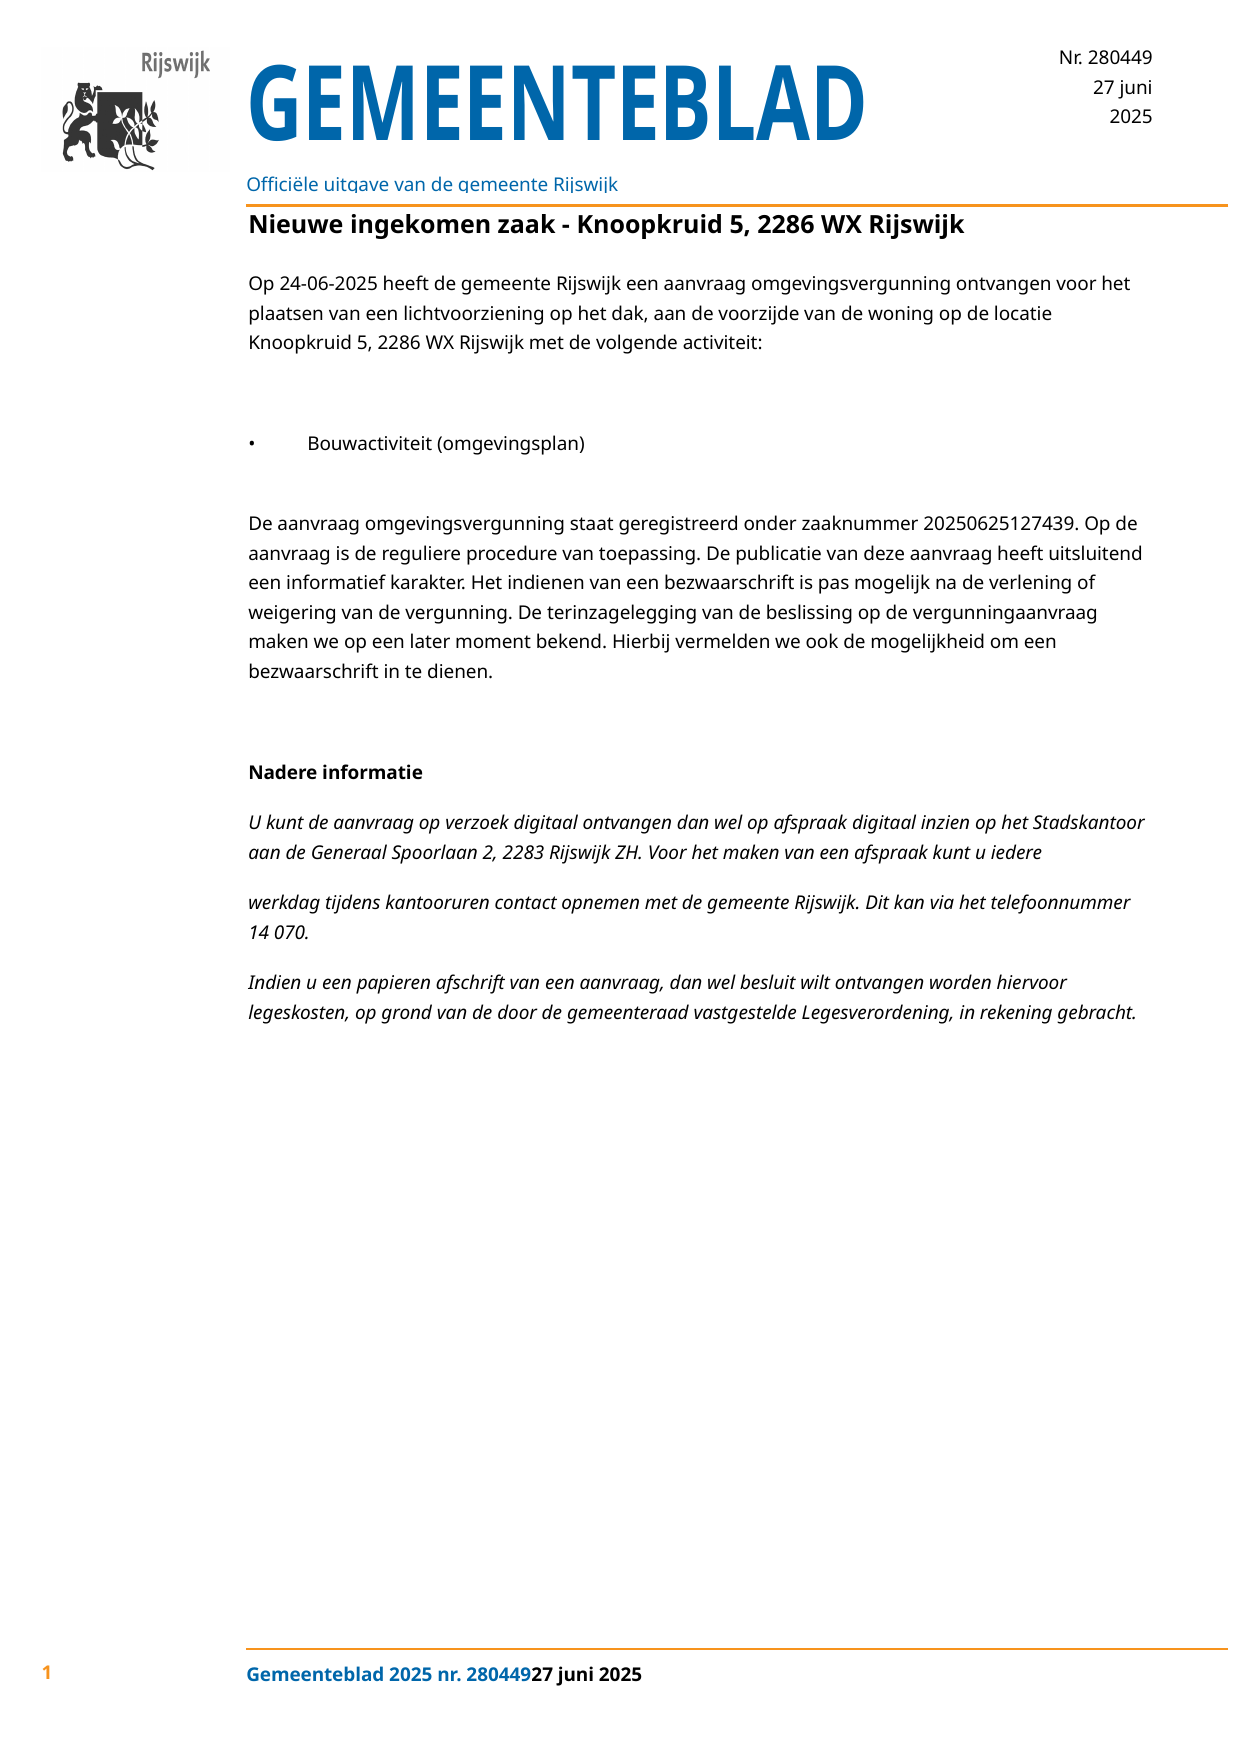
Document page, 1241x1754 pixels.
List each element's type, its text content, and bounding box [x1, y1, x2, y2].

list Bouwactiviteit (omgevingsplan) [248, 430, 1152, 456]
text Indien u een papieren afschrift van een aanvraag, dan wel besluit wilt ontvangen worden hiervoor legeskosten, op grond van de door de gemeenteraad vastgestelde Legesverordening, in rekening gebracht. [248, 969, 1152, 1025]
picture [41, 47, 231, 172]
text Nadere informatie [248, 759, 1152, 785]
text U kunt de aanvraag op verzoek digitaal ontvangen dan wel op afspraak digitaal inzien op het Stadskantoor aan de Generaal Spoorlaan 2, 2283 Rijswijk ZH. Voor het maken van een afspraak kunt u iedere [248, 809, 1152, 865]
text werkdag tijdens kantooruren contact opnemen met de gemeente Rijswijk. Dit kan via het telefoonnummer 14 070. [248, 889, 1152, 945]
text Nieuwe ingekomen zaak - Knoopkruid 5, 2286 WX Rijswijk [248, 207, 1152, 241]
text De aanvraag omgevingsvergunning staat geregistreerd onder zaaknummer 20250625127439. Op de aanvraag is de reguliere procedure van toepassing. De publicatie van deze aanvraag heeft uitsluitend een informatief karakter. Het indienen van een bezwaarschrift is pas mogelijk na de verlening of weigering van de vergunning. De terinzagelegging van de beslissing op de vergunningaanvraag maken we op een later moment bekend. Hierbij vermelden we ook de mogelijkheid om een bezwaarschrift in te dienen. [248, 510, 1152, 684]
text Op 24-06-2025 heeft de gemeente Rijswijk een aanvraag omgevingsvergunning ontvangen voor het plaatsen van een lichtvoorziening op het dak, aan de voorzijde van de woning op de locatie Knoopkruid 5, 2286 WX Rijswijk met de volgende activiteit: [248, 270, 1152, 355]
